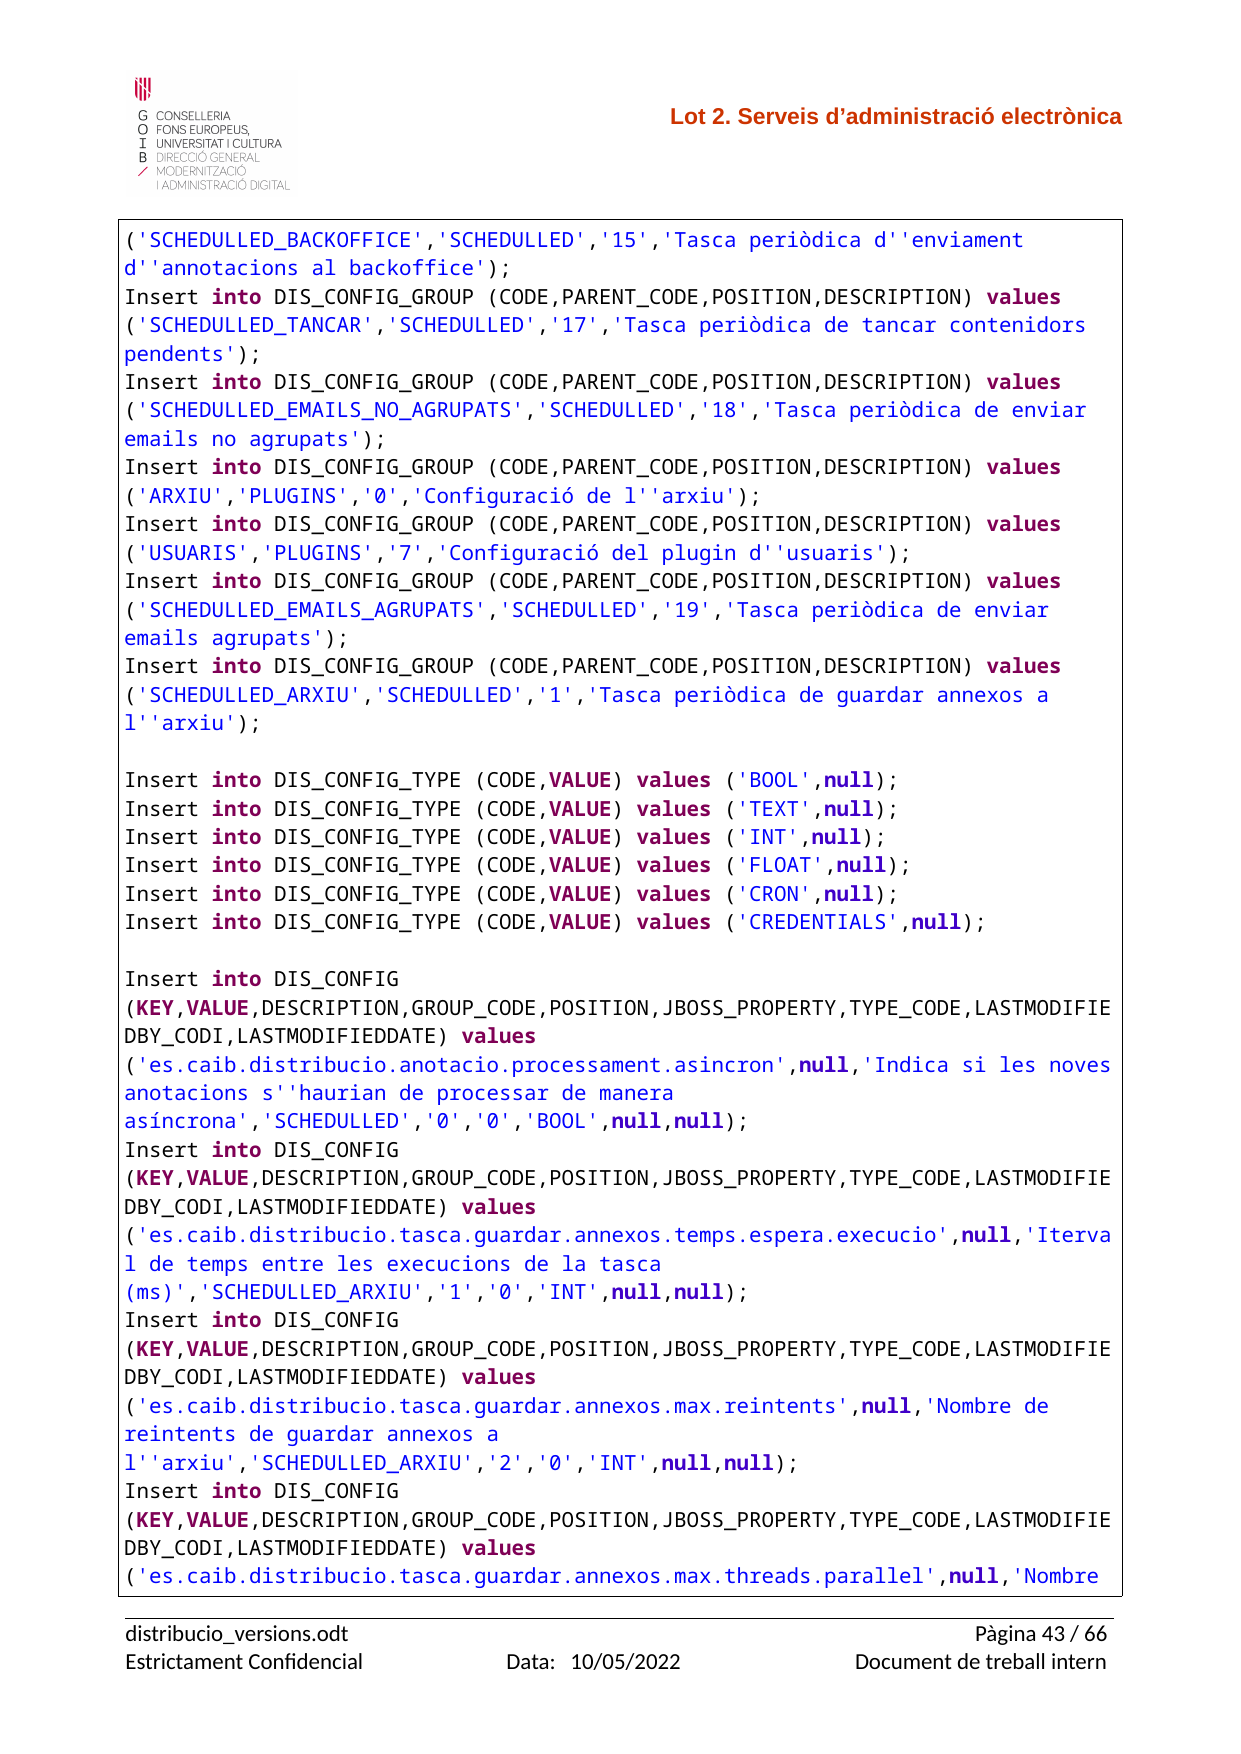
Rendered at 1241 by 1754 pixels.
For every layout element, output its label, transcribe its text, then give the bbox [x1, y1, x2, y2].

table_header ('SCHEDULLED_BACKOFFICE','SCHEDULLED','15','Tasca periòdica d''enviament d''annotacions al backoffice'); Insert into DIS_CONFIG_GROUP (CODE,PARENT_CODE,POSITION,DESCRIPTION) values ('SCHEDULLED_TANCAR','SCHEDULLED','17','Tasca periòdica de tancar contenidors pendents'); Insert into DIS_CONFIG_GROUP (CODE,PARENT_CODE,POSITION,DESCRIPTION) values ('SCHEDULLED_EMAILS_NO_AGRUPATS','SCHEDULLED','18','Tasca periòdica de enviar emails no agrupats'); Insert into DIS_CONFIG_GROUP (CODE,PARENT_CODE,POSITION,DESCRIPTION) values ('ARXIU','PLUGINS','0','Configuració de l''arxiu'); Insert into DIS_CONFIG_GROUP (CODE,PARENT_CODE,POSITION,DESCRIPTION) values ('USUARIS','PLUGINS','7','Configuració del plugin d''usuaris'); Insert into DIS_CONFIG_GROUP (CODE,PARENT_CODE,POSITION,DESCRIPTION) values ('SCHEDULLED_EMAILS_AGRUPATS','SCHEDULLED','19','Tasca periòdica de enviar emails agrupats'); Insert into DIS_CONFIG_GROUP (CODE,PARENT_CODE,POSITION,DESCRIPTION) values ('SCHEDULLED_ARXIU','SCHEDULLED','1','Tasca periòdica de guardar annexos a l''arxiu'); Insert into DIS_CONFIG_TYPE (CODE,VALUE) values ('BOOL',null); Insert into DIS_CONFIG_TYPE (CODE,VALUE) values ('TEXT',null); Insert into DIS_CONFIG_TYPE (CODE,VALUE) values ('INT',null); Insert into DIS_CONFIG_TYPE (CODE,VALUE) values ('FLOAT',null); Insert into DIS_CONFIG_TYPE (CODE,VALUE) values ('CRON',null); Insert into DIS_CONFIG_TYPE (CODE,VALUE) values ('CREDENTIALS',null); Insert into DIS_CONFIG (KEY,VALUE,DESCRIPTION,GROUP_CODE,POSITION,JBOSS_PROPERTY,TYPE_CODE,LASTMODIFIEDBY_CODI,LASTMODIFIEDDATE) values ('es.caib.distribucio.anotacio.processament.asincron',null,'Indica si les noves anotacions s''haurian de processar de manera asíncrona','SCHEDULLED','0','0','BOOL',null,null); Insert into DIS_CONFIG (KEY,VALUE,DESCRIPTION,GROUP_CODE,POSITION,JBOSS_PROPERTY,TYPE_CODE,LASTMODIFIEDBY_CODI,LASTMODIFIEDDATE) values ('es.caib.distribucio.tasca.guardar.annexos.temps.espera.execucio',null,'Iterval de temps entre les execucions de la tasca (ms)','SCHEDULLED_ARXIU','1','0','INT',null,null); Insert into DIS_CONFIG (KEY,VALUE,DESCRIPTION,GROUP_CODE,POSITION,JBOSS_PROPERTY,TYPE_CODE,LASTMODIFIEDBY_CODI,LASTMODIFIEDDATE) values ('es.caib.distribucio.tasca.guardar.annexos.max.reintents',null,'Nombre de reintents de guardar annexos a l''arxiu','SCHEDULLED_ARXIU','2','0','INT',null,null); Insert into DIS_CONFIG (KEY,VALUE,DESCRIPTION,GROUP_CODE,POSITION,JBOSS_PROPERTY,TYPE_CODE,LASTMODIFIEDBY_CODI,LASTMODIFIEDDATE) values ('es.caib.distribucio.tasca.guardar.annexos.max.threads.parallel',null,'Nombre [119, 220, 1122, 1596]
picture [126, 70, 299, 197]
